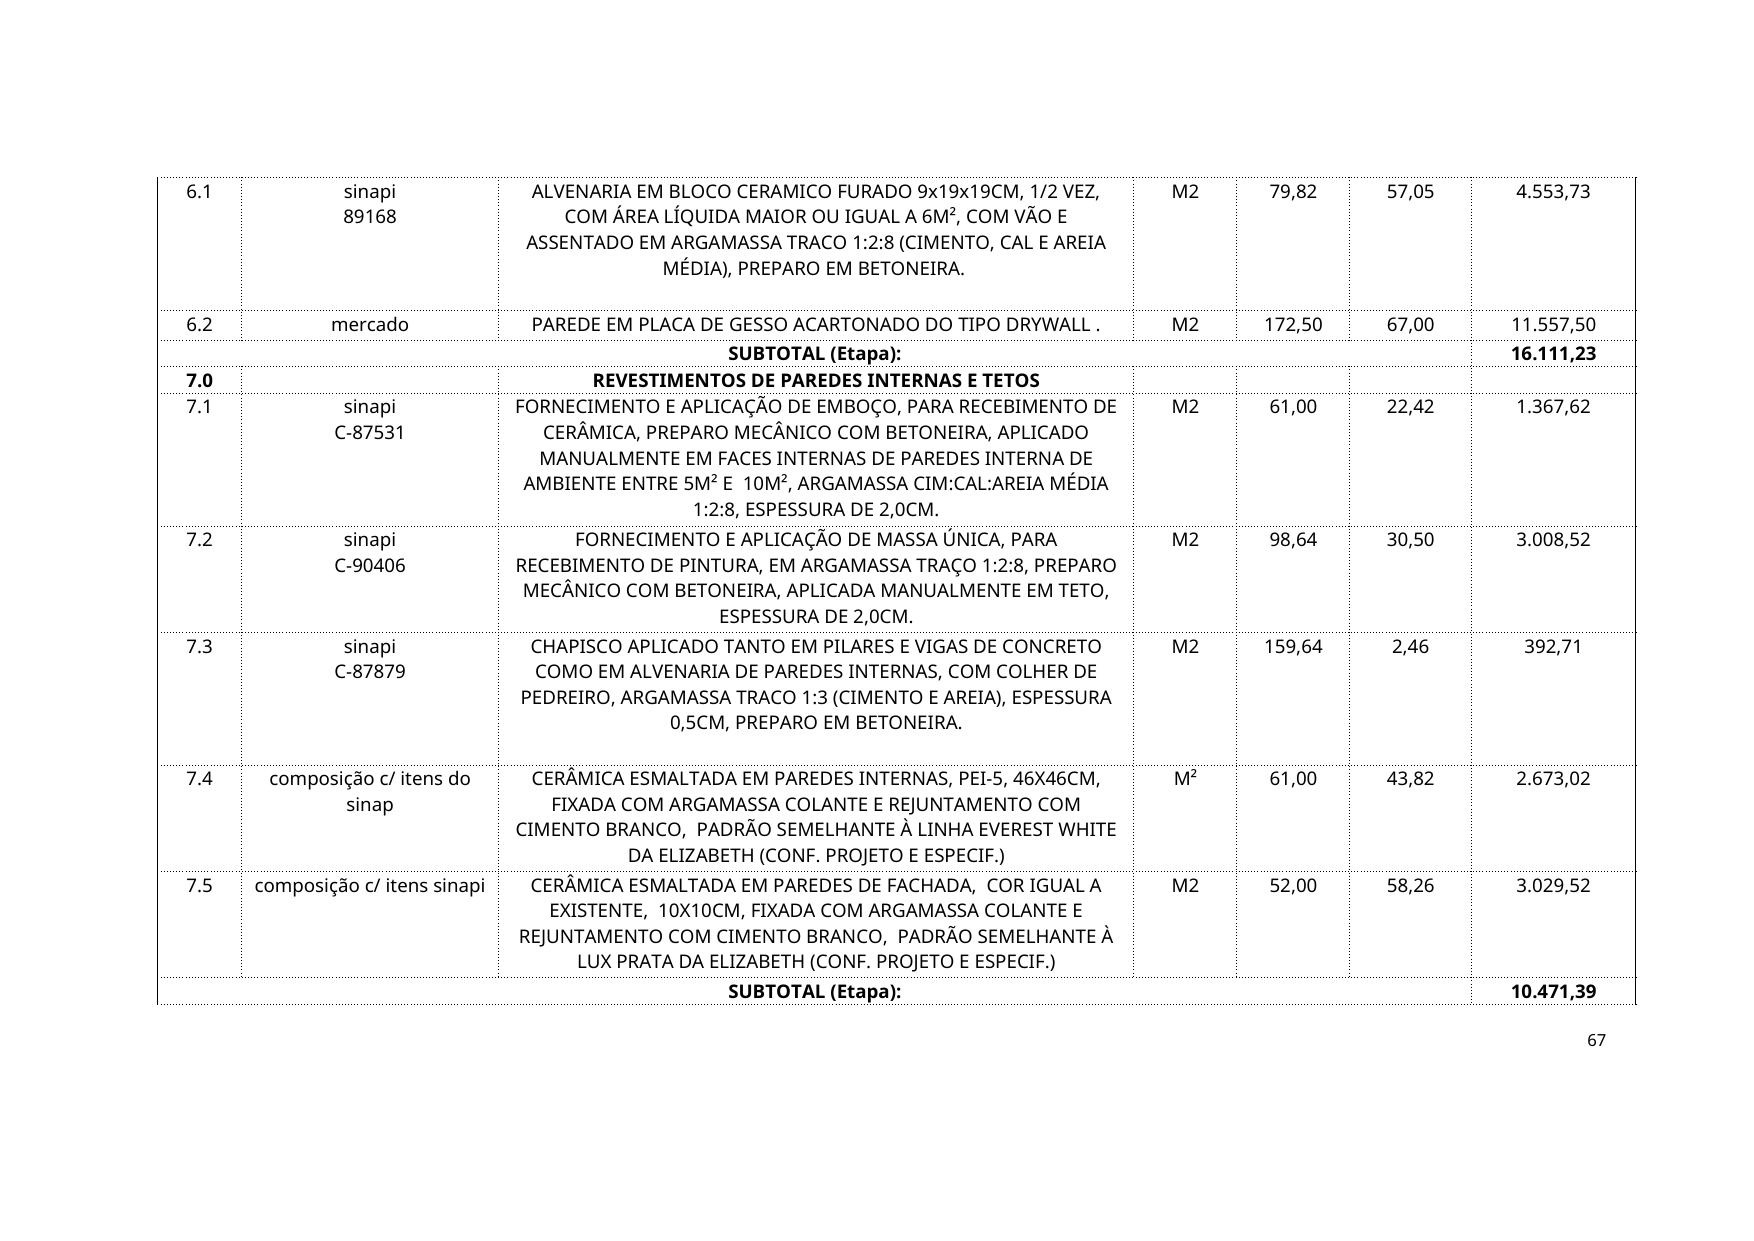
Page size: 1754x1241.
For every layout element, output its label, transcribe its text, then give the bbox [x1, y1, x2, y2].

table_cell 2.673,02 [1471, 765, 1635, 871]
table_cell 30,50 [1350, 526, 1471, 632]
table_cell M2 [1134, 310, 1237, 340]
table_cell 6.1 [158, 177, 241, 310]
table_cell mercado [241, 310, 499, 340]
table_cell 392,71 [1471, 632, 1635, 765]
table_cell sinapi C-87879 [241, 632, 499, 765]
table_cell 7.5 [158, 871, 241, 977]
table_cell 22,42 [1350, 393, 1471, 526]
table_cell M2 [1134, 526, 1237, 632]
table_cell PAREDE EM PLACA DE GESSO ACARTONADO DO TIPO DRYWALL . [499, 310, 1133, 340]
table_cell 98,64 [1237, 526, 1349, 632]
table_cell 7.4 [158, 765, 241, 871]
table_cell 10.471,39 [1471, 977, 1635, 1004]
table_cell 7.2 [158, 526, 241, 632]
table_cell composição c/ itens do sinap [241, 765, 499, 871]
table_cell 2,46 [1350, 632, 1471, 765]
table_cell M2 [1134, 632, 1237, 765]
table_cell SUBTOTAL (Etapa): [158, 977, 1471, 1004]
table_cell [1237, 366, 1349, 393]
table_cell ALVENARIA EM BLOCO CERAMICO FURADO 9x19x19CM, 1/2 VEZ, COM ÁREA LÍQUIDA MAIOR OU IGUAL A 6M², COM VÃO E ASSENTADO EM ARGAMASSA TRACO 1:2:8 (CIMENTO, CAL E AREIA MÉDIA), PREPARO EM BETONEIRA. [499, 177, 1133, 310]
table_cell sinapi C-90406 [241, 526, 499, 632]
table_cell M2 [1134, 871, 1237, 977]
table_cell 7.3 [158, 632, 241, 765]
table_cell 67,00 [1350, 310, 1471, 340]
table_cell sinapi 89168 [241, 177, 499, 310]
table_cell 6.2 [158, 310, 241, 340]
table_cell sinapi C-87531 [241, 393, 499, 526]
table_cell 61,00 [1237, 765, 1349, 871]
table_cell M² [1134, 765, 1237, 871]
table_cell REVESTIMENTOS DE PAREDES INTERNAS E TETOS [499, 366, 1133, 393]
table_cell SUBTOTAL (Etapa): [158, 340, 1471, 366]
table_cell FORNECIMENTO E APLICAÇÃO DE EMBOÇO, PARA RECEBIMENTO DE CERÂMICA, PREPARO MECÂNICO COM BETONEIRA, APLICADO MANUALMENTE EM FACES INTERNAS DE PAREDES INTERNA DE AMBIENTE ENTRE 5M² E 10M², ARGAMASSA CIM:CAL:AREIA MÉDIA 1:2:8, ESPESSURA DE 2,0CM. [499, 393, 1133, 526]
table_cell 159,64 [1237, 632, 1349, 765]
table_cell M2 [1134, 393, 1237, 526]
table_cell CHAPISCO APLICADO TANTO EM PILARES E VIGAS DE CONCRETO COMO EM ALVENARIA DE PAREDES INTERNAS, COM COLHER DE PEDREIRO, ARGAMASSA TRACO 1:3 (CIMENTO E AREIA), ESPESSURA 0,5CM, PREPARO EM BETONEIRA. [499, 632, 1133, 765]
table_cell 16.111,23 [1471, 340, 1635, 366]
table_cell M2 [1134, 177, 1237, 310]
table_cell 172,50 [1237, 310, 1349, 340]
table_cell 52,00 [1237, 871, 1349, 977]
table_cell [1471, 366, 1635, 393]
table_cell CERÂMICA ESMALTADA EM PAREDES INTERNAS, PEI-5, 46X46CM, FIXADA COM ARGAMASSA COLANTE E REJUNTAMENTO COM CIMENTO BRANCO, PADRÃO SEMELHANTE À LINHA EVEREST WHITE DA ELIZABETH (CONF. PROJETO E ESPECIF.) [499, 765, 1133, 871]
table_cell 79,82 [1237, 177, 1349, 310]
table_cell 58,26 [1350, 871, 1471, 977]
table_cell 7.0 [158, 366, 241, 393]
table_cell 11.557,50 [1471, 310, 1635, 340]
table_cell 4.553,73 [1471, 177, 1635, 310]
table_cell [1350, 366, 1471, 393]
table_cell FORNECIMENTO E APLICAÇÃO DE MASSA ÚNICA, PARA RECEBIMENTO DE PINTURA, EM ARGAMASSA TRAÇO 1:2:8, PREPARO MECÂNICO COM BETONEIRA, APLICADA MANUALMENTE EM TETO, ESPESSURA DE 2,0CM. [499, 526, 1133, 632]
table_cell 7.1 [158, 393, 241, 526]
table_cell [241, 366, 499, 393]
table_cell composição c/ itens sinapi [241, 871, 499, 977]
table_cell [1134, 366, 1237, 393]
table_cell 61,00 [1237, 393, 1349, 526]
table_cell 3.008,52 [1471, 526, 1635, 632]
table_cell 57,05 [1350, 177, 1471, 310]
table_cell 3.029,52 [1471, 871, 1635, 977]
table_cell CERÂMICA ESMALTADA EM PAREDES DE FACHADA, COR IGUAL A EXISTENTE, 10X10CM, FIXADA COM ARGAMASSA COLANTE E REJUNTAMENTO COM CIMENTO BRANCO, PADRÃO SEMELHANTE À LUX PRATA DA ELIZABETH (CONF. PROJETO E ESPECIF.) [499, 871, 1133, 977]
table_cell 43,82 [1350, 765, 1471, 871]
table_cell 1.367,62 [1471, 393, 1635, 526]
